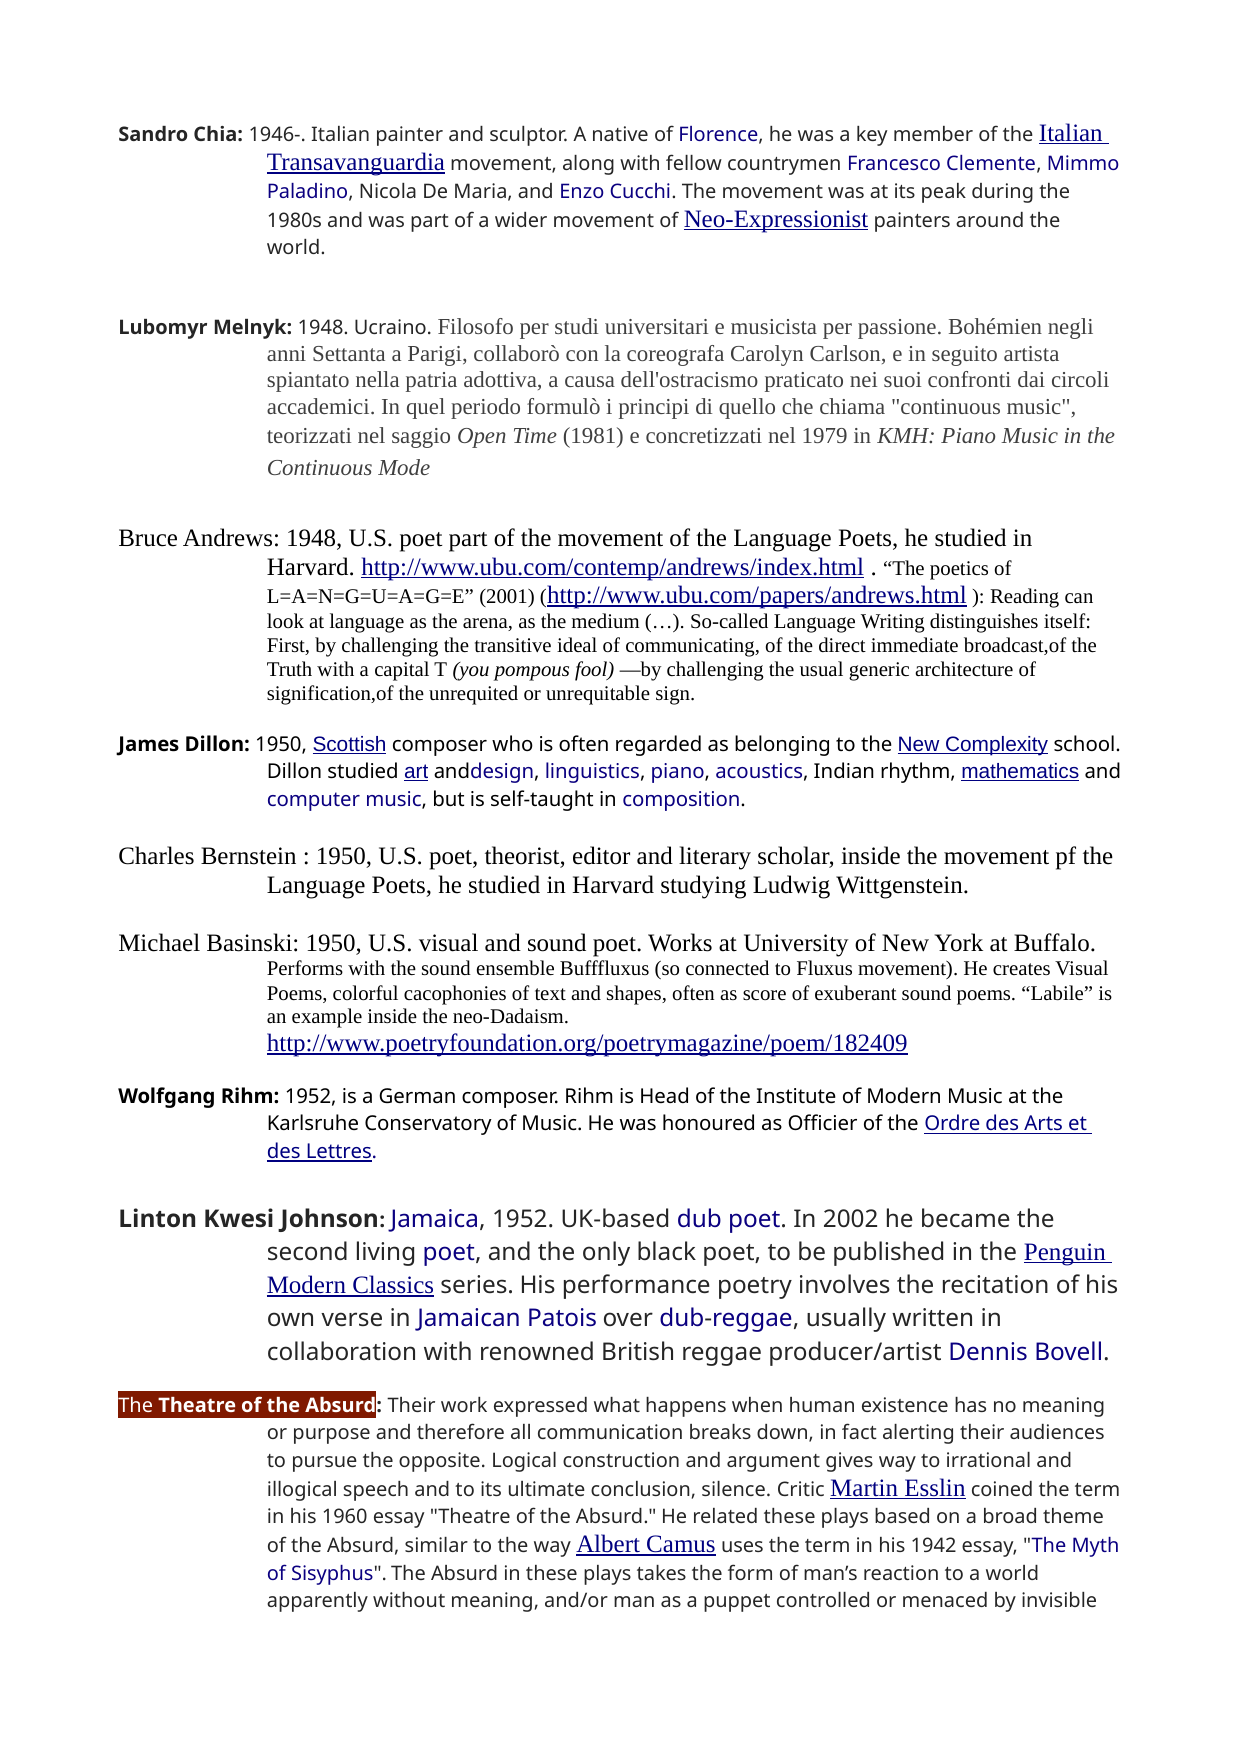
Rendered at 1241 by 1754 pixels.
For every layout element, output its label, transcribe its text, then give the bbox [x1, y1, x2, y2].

text Sandro Chia: 1946-. Italian painter and sculptor. A native of Florence, he was a key member of the Italian Transavanguardia movement, along with fellow countrymen Francesco Clemente, Mimmo Paladino, Nicola De Maria, and Enzo Cucchi. The movement was at its peak during the 1980s and was part of a wider movement of Neo-Expressionist painters around the world. [118, 118, 1122, 261]
text Lubomyr Melnyk: 1948. Ucraino. Filosofo per studi universitari e musicista per passione. Bohémien negli anni Settanta a Parigi, collaborò con la coreografa Carolyn Carlson, e in seguito artista spiantato nella patria adottiva, a causa dell'ostracismo praticato nei suoi confronti dai circoli accademici. In quel periodo formulò i principi di quello che chiama "continuous music", teorizzati nel saggio Open Time (1981) e concretizzati nel 1979 in KMH: Piano Music in the Continuous Mode [118, 313, 1122, 482]
text James Dillon: 1950, Scottish composer who is often regarded as belonging to the New Complexity school. Dillon studied art anddesign, linguistics, piano, acoustics, Indian rhythm, mathematics and computer music, but is self-taught in composition. [118, 729, 1122, 813]
text Bruce Andrews: 1948, U.S. poet part of the movement of the Language Poets, he studied in Harvard. http://www.ubu.com/contemp/andrews/index.html . “The poetics of L=A=N=G=U=A=G=E” (2001) (http://www.ubu.com/papers/andrews.html ): Reading can look at language as the arena, as the medium (…). So-called Language Writing distinguishes itself: First, by challenging the transitive ideal of communicating, of the direct immediate broadcast,of the Truth with a capital T (you pompous fool) —by challenging the usual generic architecture of signification,of the unrequited or unrequitable sign. [118, 523, 1122, 705]
text The Theatre of the Absurd: Their work expressed what happens when human existence has no meaning or purpose and therefore all communication breaks down, in fact alerting their audiences to pursue the opposite. Logical construction and argument gives way to irrational and illogical speech and to its ultimate conclusion, silence. Critic Martin Esslin coined the term in his 1960 essay "Theatre of the Absurd." He related these plays based on a broad theme of the Absurd, similar to the way Albert Camus uses the term in his 1942 essay, "The Myth of Sisyphus". The Absurd in these plays takes the form of man’s reaction to a world apparently without meaning, and/or man as a puppet controlled or menaced by invisible [118, 1391, 1122, 1613]
text Charles Bernstein : 1950, U.S. poet, theorist, editor and literary scholar, inside the movement pf the Language Poets, he studied in Harvard studying Ludwig Wittgenstein. [118, 841, 1122, 899]
text Michael Basinski: 1950, U.S. visual and sound poet. Works at University of New York at Buffalo. Performs with the sound ensemble Bufffluxus (so connected to Fluxus movement). He creates Visual Poems, colorful cacophonies of text and shapes, often as score of exuberant sound poems. “Labile” is an example inside the neo-Dadaism. http://www.poetryfoundation.org/poetrymagazine/poem/182409 [118, 928, 1122, 1057]
text Linton Kwesi Johnson: Jamaica, 1952. UK-based dub poet. In 2002 he became the second living poet, and the only black poet, to be published in the Penguin Modern Classics series. His performance poetry involves the recitation of his own verse in Jamaican Patois over dub-reggae, usually written in collaboration with renowned British reggae producer/artist Dennis Bovell. [118, 1201, 1122, 1367]
text Wolfgang Rihm: 1952, is a German composer. Rihm is Head of the Institute of Modern Music at the Karlsruhe Conservatory of Music. He was honoured as Officier of the Ordre des Arts et des Lettres. [118, 1081, 1122, 1164]
